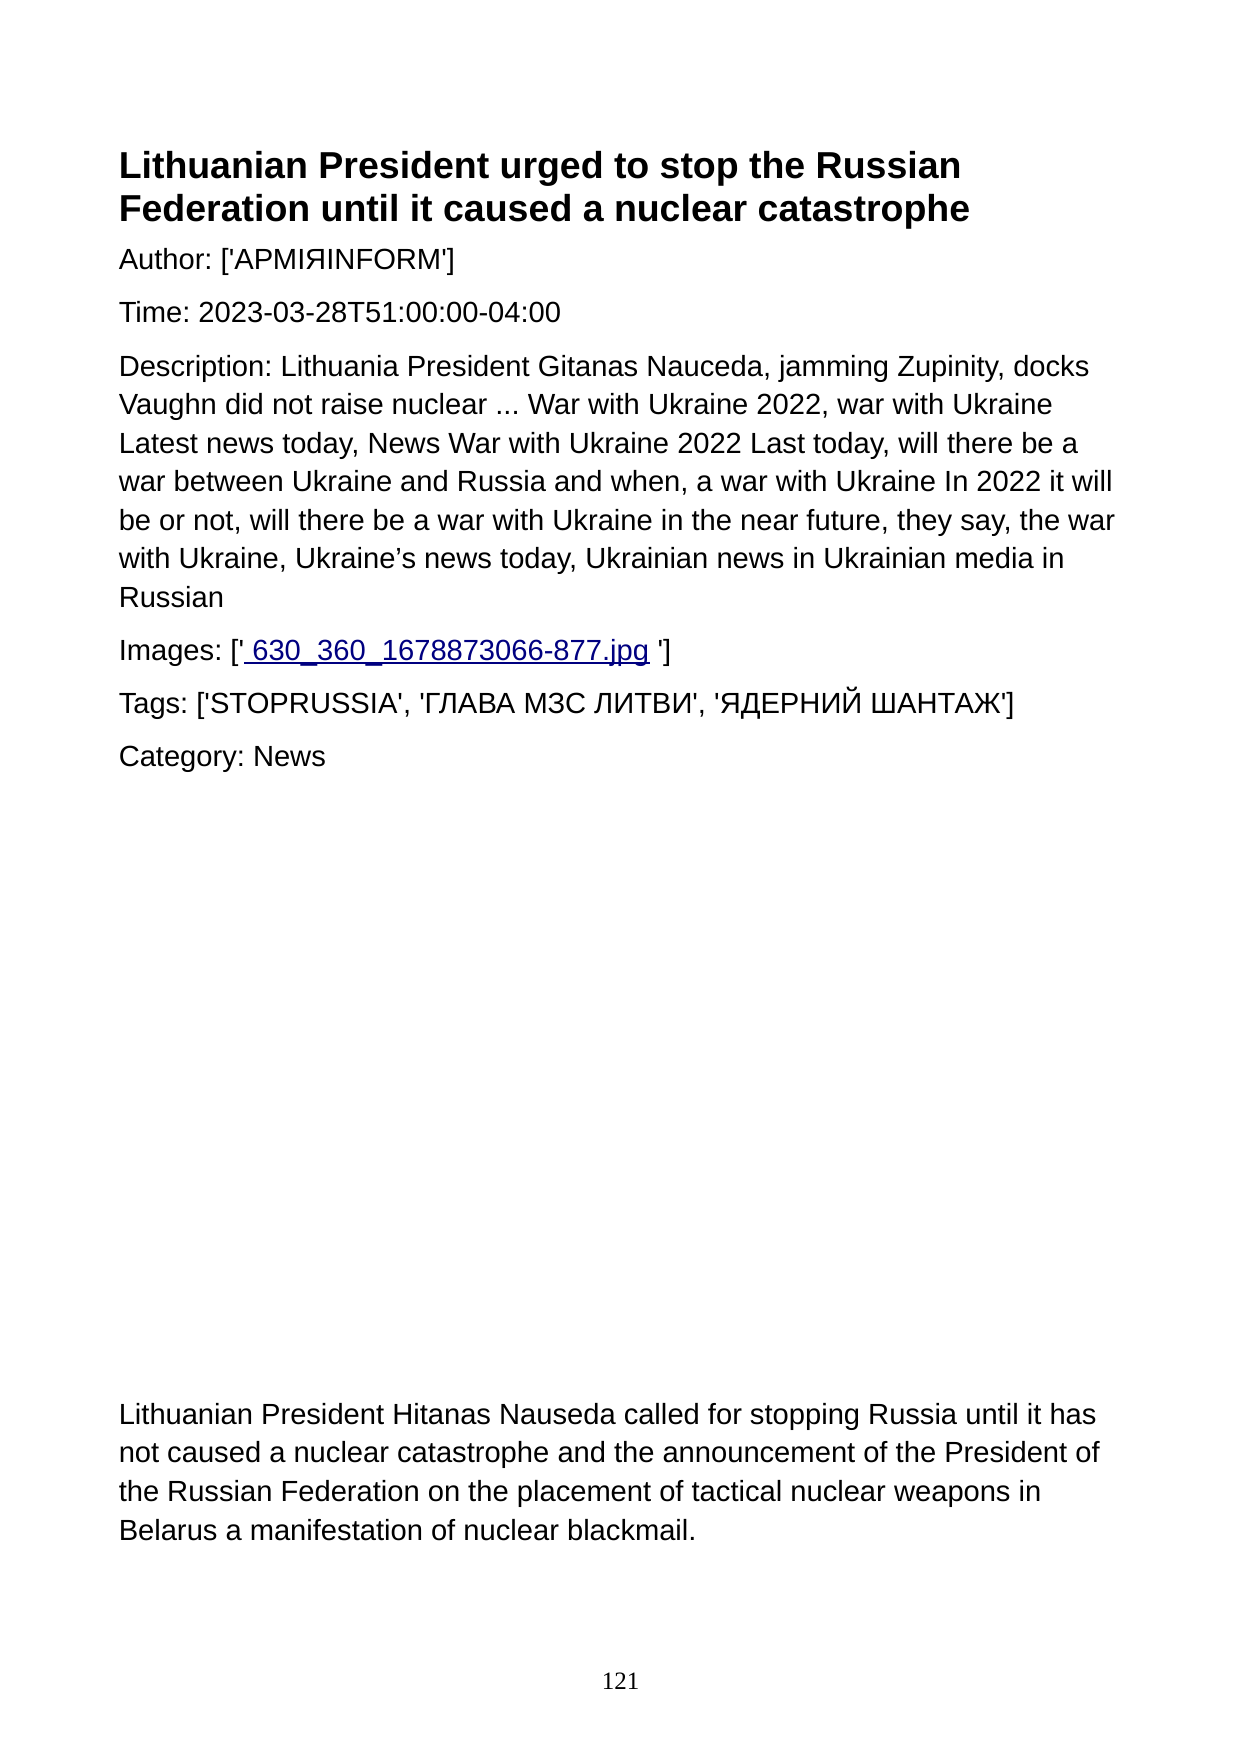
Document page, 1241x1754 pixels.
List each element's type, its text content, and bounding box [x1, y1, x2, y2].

subtitle Lithuanian President urged to stop the Russian Federation until it caused a nuclear catastrophe [118, 143, 1122, 230]
text Time: 2023-03-28T51:00:00-04:00 [118, 295, 1122, 329]
text Description: Lithuania President Gitanas Nauceda, jamming Zupinity, docks Vaughn did not raise nuclear ... War with Ukraine 2022, war with Ukraine Latest news today, News War with Ukraine 2022 Last today, will there be a war between Ukraine and Russia and when, a war with Ukraine In 2022 it will be or not, will there be a war with Ukraine in the near future, they say, the war with Ukraine, Ukraine’s news today, Ukrainian news in Ukrainian media in Russian [118, 348, 1122, 613]
text Category: News [118, 739, 1122, 773]
text Author: ['АРМІЯINFORM'] [118, 242, 1122, 276]
text Images: [' 630_360_1678873066-877.jpg '] [118, 633, 1122, 666]
text Lithuanian President Hitanas Nauseda called for stopping Russia until it has not caused a nuclear catastrophe and the announcement of the President of the Russian Federation on the placement of tactical nuclear weapons in Belarus a manifestation of nuclear blackmail. [118, 792, 1122, 1546]
text Tags: ['STOPRUSSIA', 'ГЛАВА МЗС ЛИТВИ', 'ЯДЕРНИЙ ШАНТАЖ'] [118, 686, 1122, 719]
